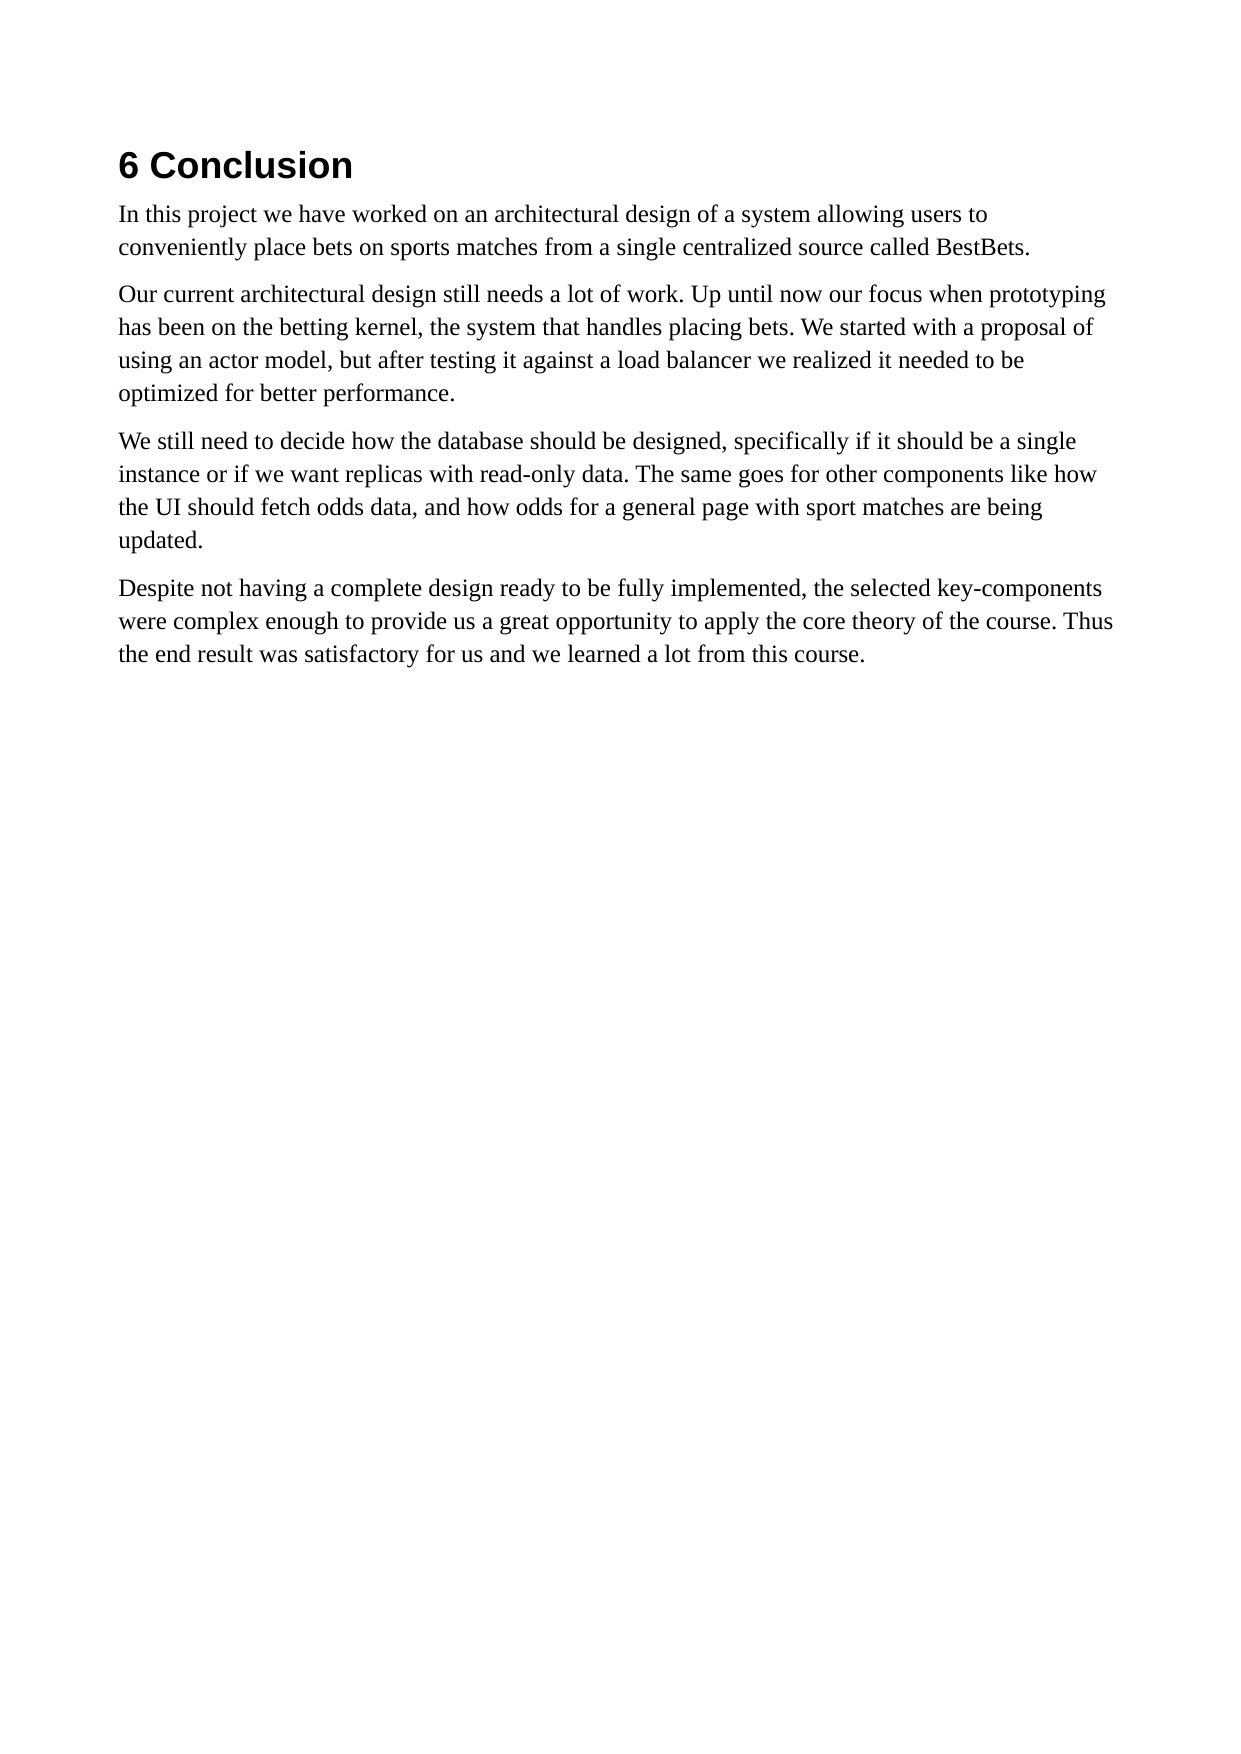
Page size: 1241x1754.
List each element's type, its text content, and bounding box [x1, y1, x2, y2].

subtitle Conclusion [118, 143, 1122, 186]
text We still need to decide how the database should be designed, specifically if it should be a single instance or if we want replicas with read-only data. The same goes for other components like how the UI should fetch odds data, and how odds for a general page with sport matches are being updated. [118, 426, 1122, 554]
text In this project we have worked on an architectural design of a system allowing users to conveniently place bets on sports matches from a single centralized source called BestBets. [118, 199, 1122, 261]
text Our current architectural design still needs a lot of work. Up until now our focus when prototyping has been on the betting kernel, the system that handles placing bets. We started with a proposal of using an actor model, but after testing it against a load balancer we realized it needed to be optimized for better performance. [118, 279, 1122, 407]
text Despite not having a complete design ready to be fully implemented, the selected key-components were complex enough to provide us a great opportunity to apply the core theory of the course. Thus the end result was satisfactory for us and we learned a lot from this course. [118, 573, 1122, 667]
